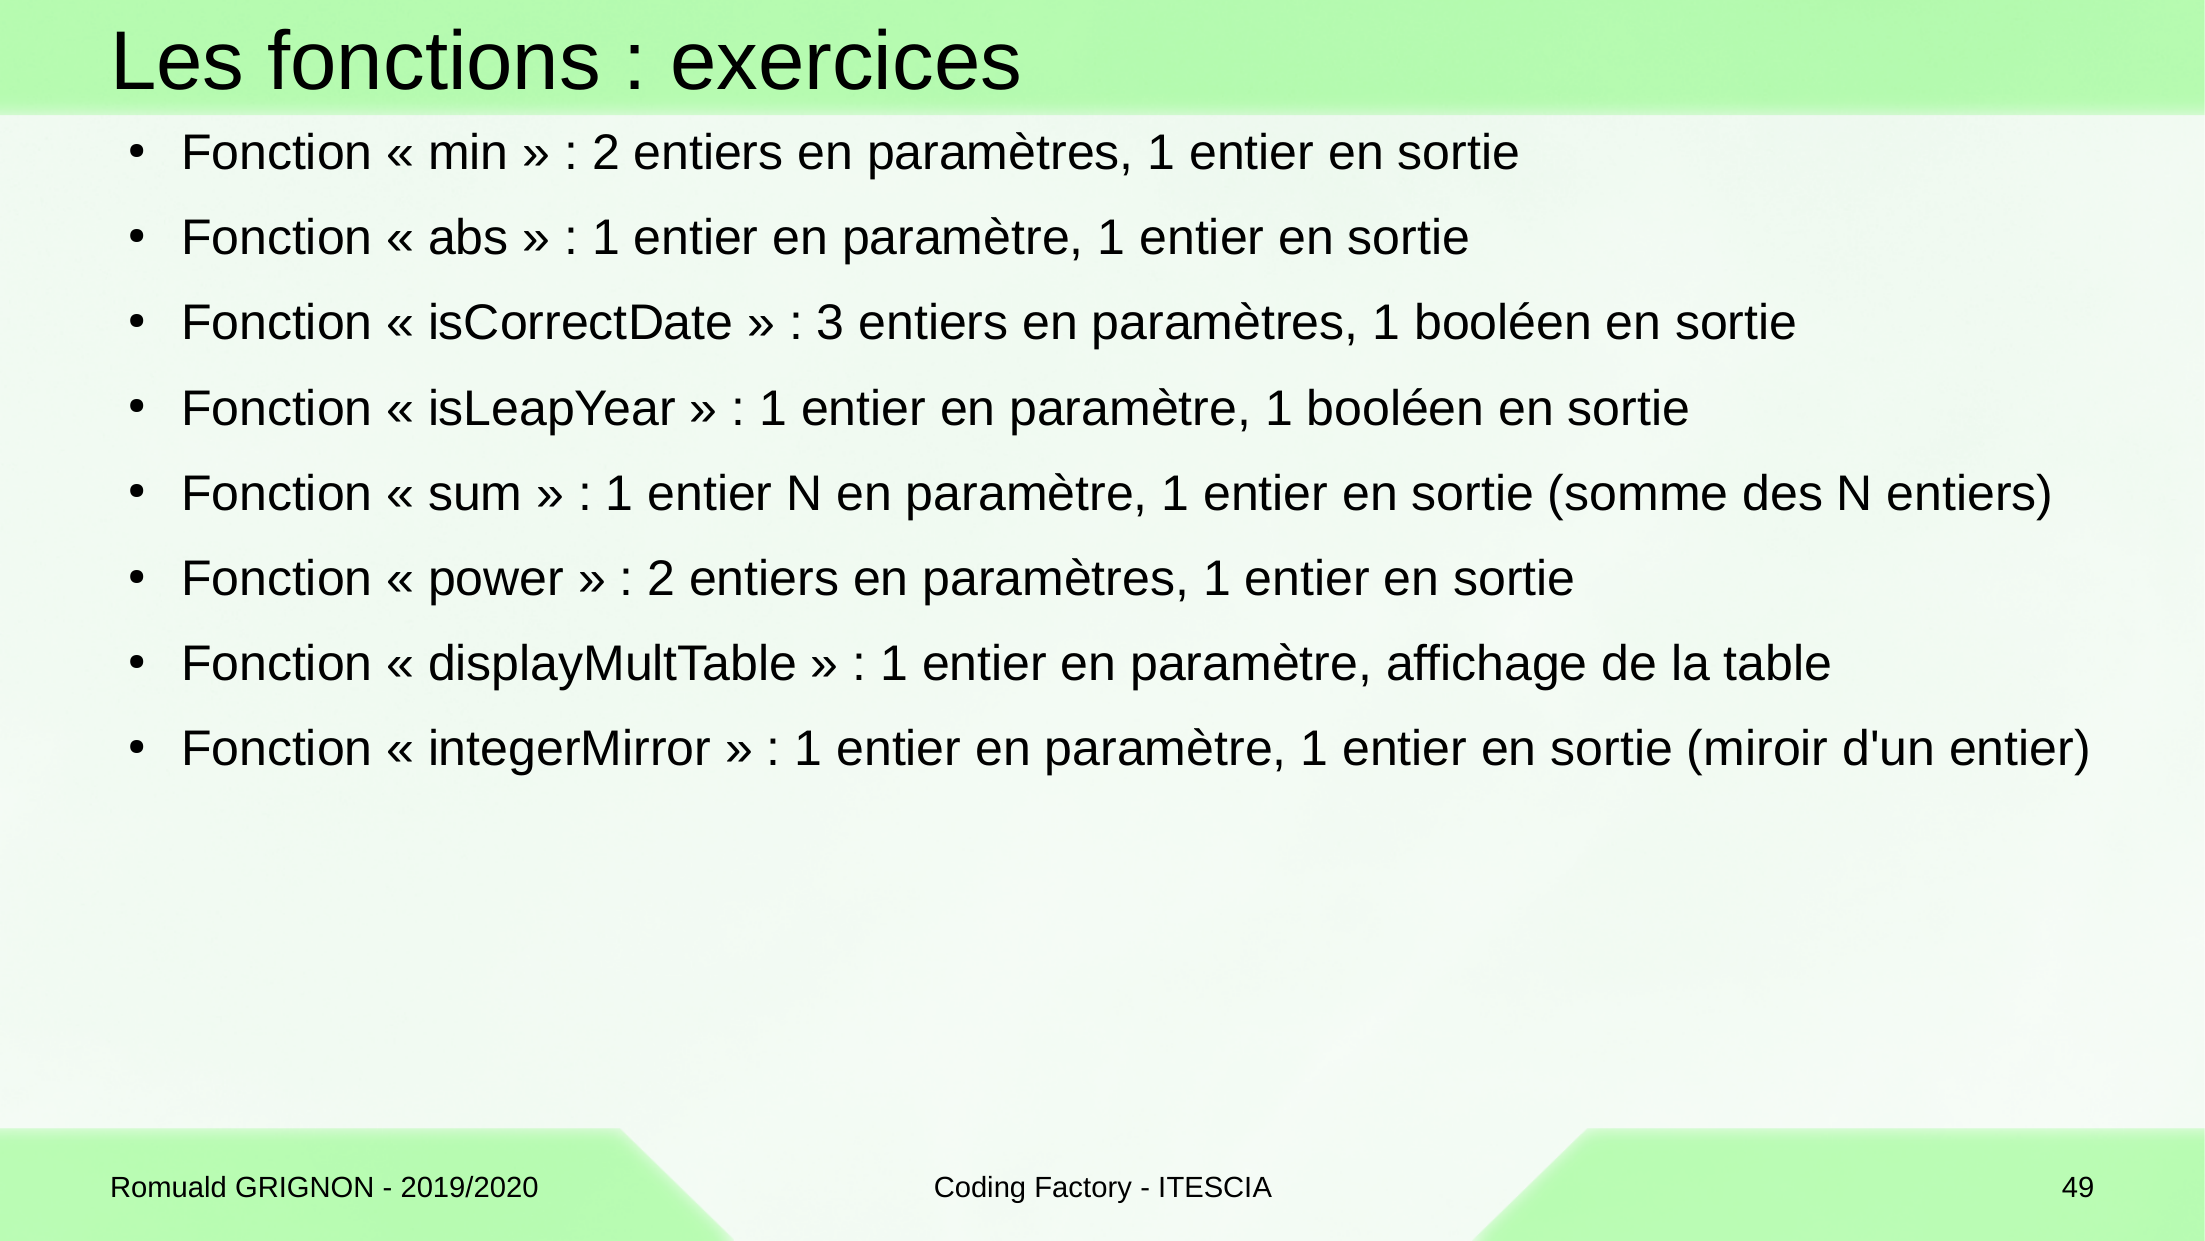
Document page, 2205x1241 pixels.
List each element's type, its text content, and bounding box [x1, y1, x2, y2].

title Les fonctions : exercices [110, 49, 2095, 194]
list Fonction « min » : 2 entiers en paramètres, 1 entier en sortie Fonction « abs » : 1 entier en paramètre, 1 entier en sortie Fonction « isCorrectDate » : 3 entiers en paramètres, 1 booléen en sortie Fonction « isLeapYear » : 1 entier en paramètre, 1 booléen en sortie Fonction « sum » : 1 entier N en paramètre, 1 entier en sortie (somme des N entiers) Fonction « power » : 2 entiers en paramètres, 1 entier en sortie Fonction « displayMultTable » : 1 entier en paramètre, affichage de la table Fonction « integerMirror » : 1 entier en paramètre, 1 entier en sortie (miroir d'un entier) [110, 194, 2095, 961]
picture [0, 0, 2205, 1241]
